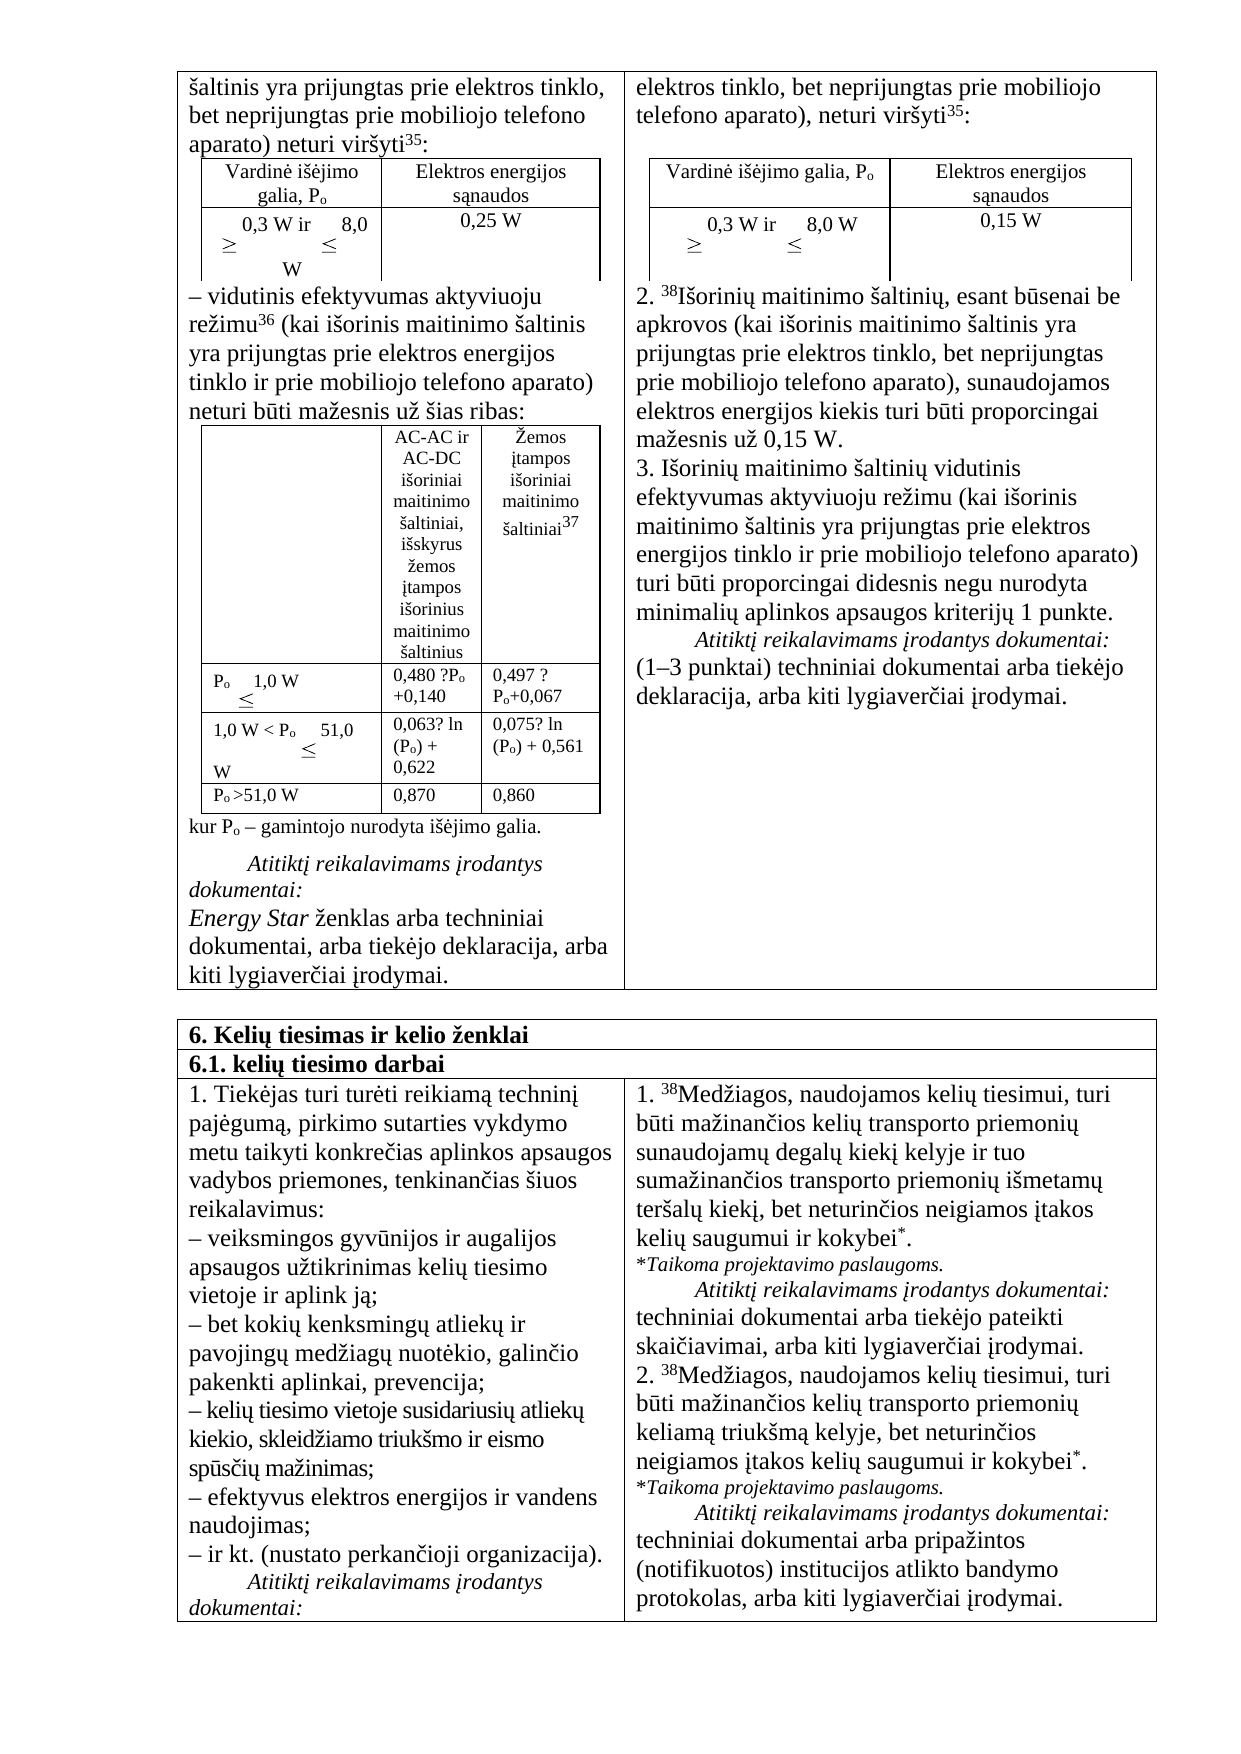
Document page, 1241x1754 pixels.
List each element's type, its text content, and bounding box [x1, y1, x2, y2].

table_cell 0,075? ln (Po) + 0,561 [482, 713, 599, 783]
table_cell [601, 783, 624, 813]
table_cell [178, 783, 201, 813]
table_cell [178, 158, 201, 207]
table_cell [178, 712, 201, 783]
table_cell [625, 207, 649, 281]
table_cell 0,063? ln (Po) + 0,622 [382, 713, 481, 783]
table_cell [625, 158, 649, 207]
table_cell Po >51,0 W [202, 784, 381, 813]
table_cell [202, 426, 381, 663]
table_cell Po <=1,0 W [202, 664, 381, 712]
table_cell Vardinė išėjimo galia, Po [202, 159, 381, 207]
table_cell [601, 663, 624, 712]
table_cell 0,497 ?Po+0,067 [482, 664, 599, 712]
table_cell [1132, 207, 1156, 281]
table_cell [1132, 158, 1156, 207]
table_cell Elektros energijos sąnaudos [891, 159, 1131, 207]
table_cell 2. 38Išorinių maitinimo šaltinių, esant būsenai be apkrovos (kai išorinis maitinimo šaltinis yra prijungtas prie elektros tinklo, bet neprijungtas prie mobiliojo telefono aparato), sunaudojamos elektros energijos kiekis turi būti proporcingai mažesnis už 0,15 W. 3. Išorinių maitinimo šaltinių vidutinis efektyvumas aktyviuoju režimu (kai išorinis maitinimo šaltinis yra prijungtas prie elektros energijos tinklo ir prie mobiliojo telefono aparato) turi būti proporcingai didesnis negu nurodyta minimalių aplinkos apsaugos kriterijų 1 punkte. Atitiktį reikalavimams įrodantys dokumentai: (1–3 punktai) techniniai dokumentai arba tiekėjo deklaracija, arba kiti lygiaverčiai įrodymai. [625, 281, 1156, 989]
table_cell 0,480 ?Po +0,140 [382, 664, 481, 712]
table_cell 0,15 W [891, 208, 1131, 281]
table_cell >= 0,3 W ir <= 8,0 W [202, 208, 381, 281]
table_header [1132, 1020, 1156, 1048]
table_cell 0,860 [482, 784, 599, 813]
table_cell 6.1. kelių tiesimo darbai [178, 1050, 1132, 1078]
table_cell – vidutinis efektyvumas aktyviuoju režimu36 (kai išorinis maitinimo šaltinis yra prijungtas prie elektros energijos tinklo ir prie mobiliojo telefono aparato) neturi būti mažesnis už šias ribas: [178, 281, 624, 424]
table_cell 1. Tiekėjas turi turėti reikiamą techninį pajėgumą, pirkimo sutarties vykdymo metu taikyti konkrečias aplinkos apsaugos vadybos priemones, tenkinančias šiuos reikalavimus: – veiksmingos gyvūnijos ir augalijos apsaugos užtikrinimas kelių tiesimo vietoje ir aplink ją; – bet kokių kenksmingų atliekų ir pavojingų medžiagų nuotėkio, galinčio pakenkti aplinkai, prevencija; – kelių tiesimo vietoje susidariusių atliekų kiekio, skleidžiamo triukšmo ir eismo spūsčių mažinimas; – efektyvus elektros energijos ir vandens naudojimas; – ir kt. (nustato perkančioji organizacija). Atitiktį reikalavimams įrodantys dokumentai: [178, 1079, 624, 1621]
table_cell AC-AC ir AC-DC išoriniai maitinimo šaltiniai, išskyrus žemos įtampos išorinius maitinimo šaltinius [382, 426, 481, 663]
table_cell Vardinė išėjimo galia, Po [650, 159, 889, 207]
table_cell 0,25 W [382, 208, 599, 281]
table_cell 1,0 W < Po<= 51,0 W [202, 713, 381, 783]
table_cell Elektros energijos sąnaudos [382, 159, 599, 207]
table_cell [178, 425, 201, 663]
table_cell 1. 38Medžiagos, naudojamos kelių tiesimui, turi būti mažinančios kelių transporto priemonių sunaudojamų degalų kiekį kelyje ir tuo sumažinančios transporto priemonių išmetamų teršalų kiekį, bet neturinčios neigiamos įtakos kelių saugumui ir kokybei*. *Taikoma projektavimo paslaugoms. Atitiktį reikalavimams įrodantys dokumentai: techniniai dokumentai arba tiekėjo pateikti skaičiavimai, arba kiti lygiaverčiai įrodymai. 2. 38Medžiagos, naudojamos kelių tiesimui, turi būti mažinančios kelių transporto priemonių keliamą triukšmą kelyje, bet neturinčios neigiamos įtakos kelių saugumui ir kokybei*. *Taikoma projektavimo paslaugoms. Atitiktį reikalavimams įrodantys dokumentai: techniniai dokumentai arba pripažintos (notifikuotos) institucijos atlikto bandymo protokolas, arba kiti lygiaverčiai įrodymai. [625, 1079, 1156, 1621]
table_cell šaltinis yra prijungtas prie elektros tinklo, bet neprijungtas prie mobiliojo telefono aparato) neturi viršyti35: [178, 72, 624, 158]
table_cell [178, 207, 201, 281]
table_cell [601, 425, 624, 663]
table_cell [1132, 1050, 1156, 1078]
table_cell 0,870 [382, 784, 481, 813]
table_cell [178, 663, 201, 712]
table_cell kur Po – gamintojo nurodyta išėjimo galia. Atitiktį reikalavimams įrodantys dokumentai: Energy Star ženklas arba techniniai dokumentai, arba tiekėjo deklaracija, arba kiti lygiaverčiai įrodymai. [178, 813, 624, 989]
table_cell [601, 158, 624, 207]
table_cell [601, 207, 624, 281]
table_header 6. Kelių tiesimas ir kelio ženklai [178, 1020, 1132, 1048]
table_cell >= 0,3 W ir <= 8,0 W [650, 208, 889, 281]
table_cell elektros tinklo, bet neprijungtas prie mobiliojo telefono aparato), neturi viršyti35: [625, 72, 1156, 158]
table_cell Žemos įtampos išoriniai maitinimo šaltiniai37 [482, 426, 599, 663]
table_cell [601, 712, 624, 783]
